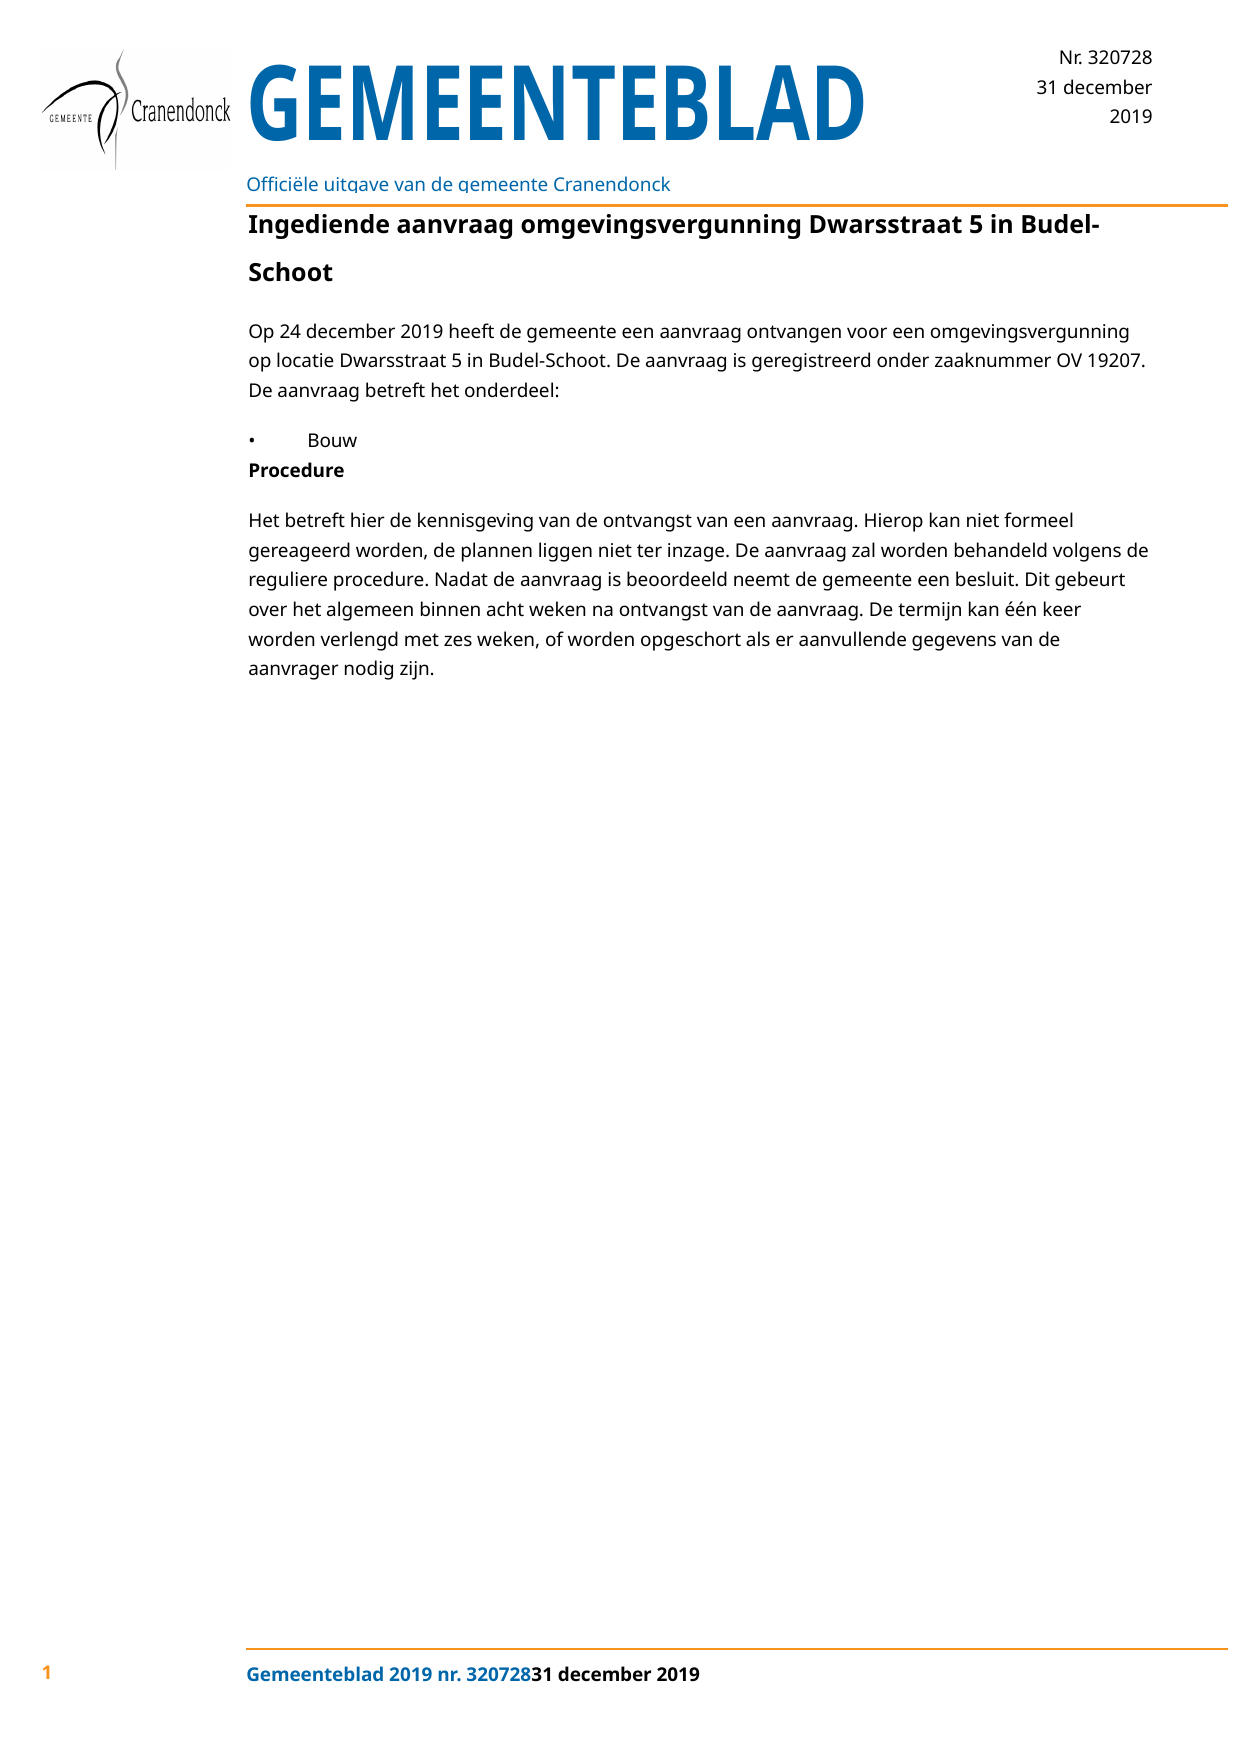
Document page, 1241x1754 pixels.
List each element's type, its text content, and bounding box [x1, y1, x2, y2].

text Het betreft hier de kennisgeving van de ontvangst van een aanvraag. Hierop kan niet formeel gereageerd worden, de plannen liggen niet ter inzage. De aanvraag zal worden behandeld volgens de reguliere procedure. Nadat de aanvraag is beoordeeld neemt de gemeente een besluit. Dit gebeurt over het algemeen binnen acht weken na ontvangst van de aanvraag. De termijn kan één keer worden verlengd met zes weken, of worden opgeschort als er aanvullende gegevens van de aanvrager nodig zijn. [248, 507, 1152, 681]
text Ingediende aanvraag omgevingsvergunning Dwarsstraat 5 in Budel-Schoot [248, 207, 1152, 288]
picture [41, 47, 231, 172]
list Bouw [248, 427, 1152, 453]
text Procedure [248, 457, 1152, 483]
text Op 24 december 2019 heeft de gemeente een aanvraag ontvangen voor een omgevingsvergunning op locatie Dwarsstraat 5 in Budel-Schoot. De aanvraag is geregistreerd onder zaaknummer OV 19207. De aanvraag betreft het onderdeel: [248, 318, 1152, 403]
